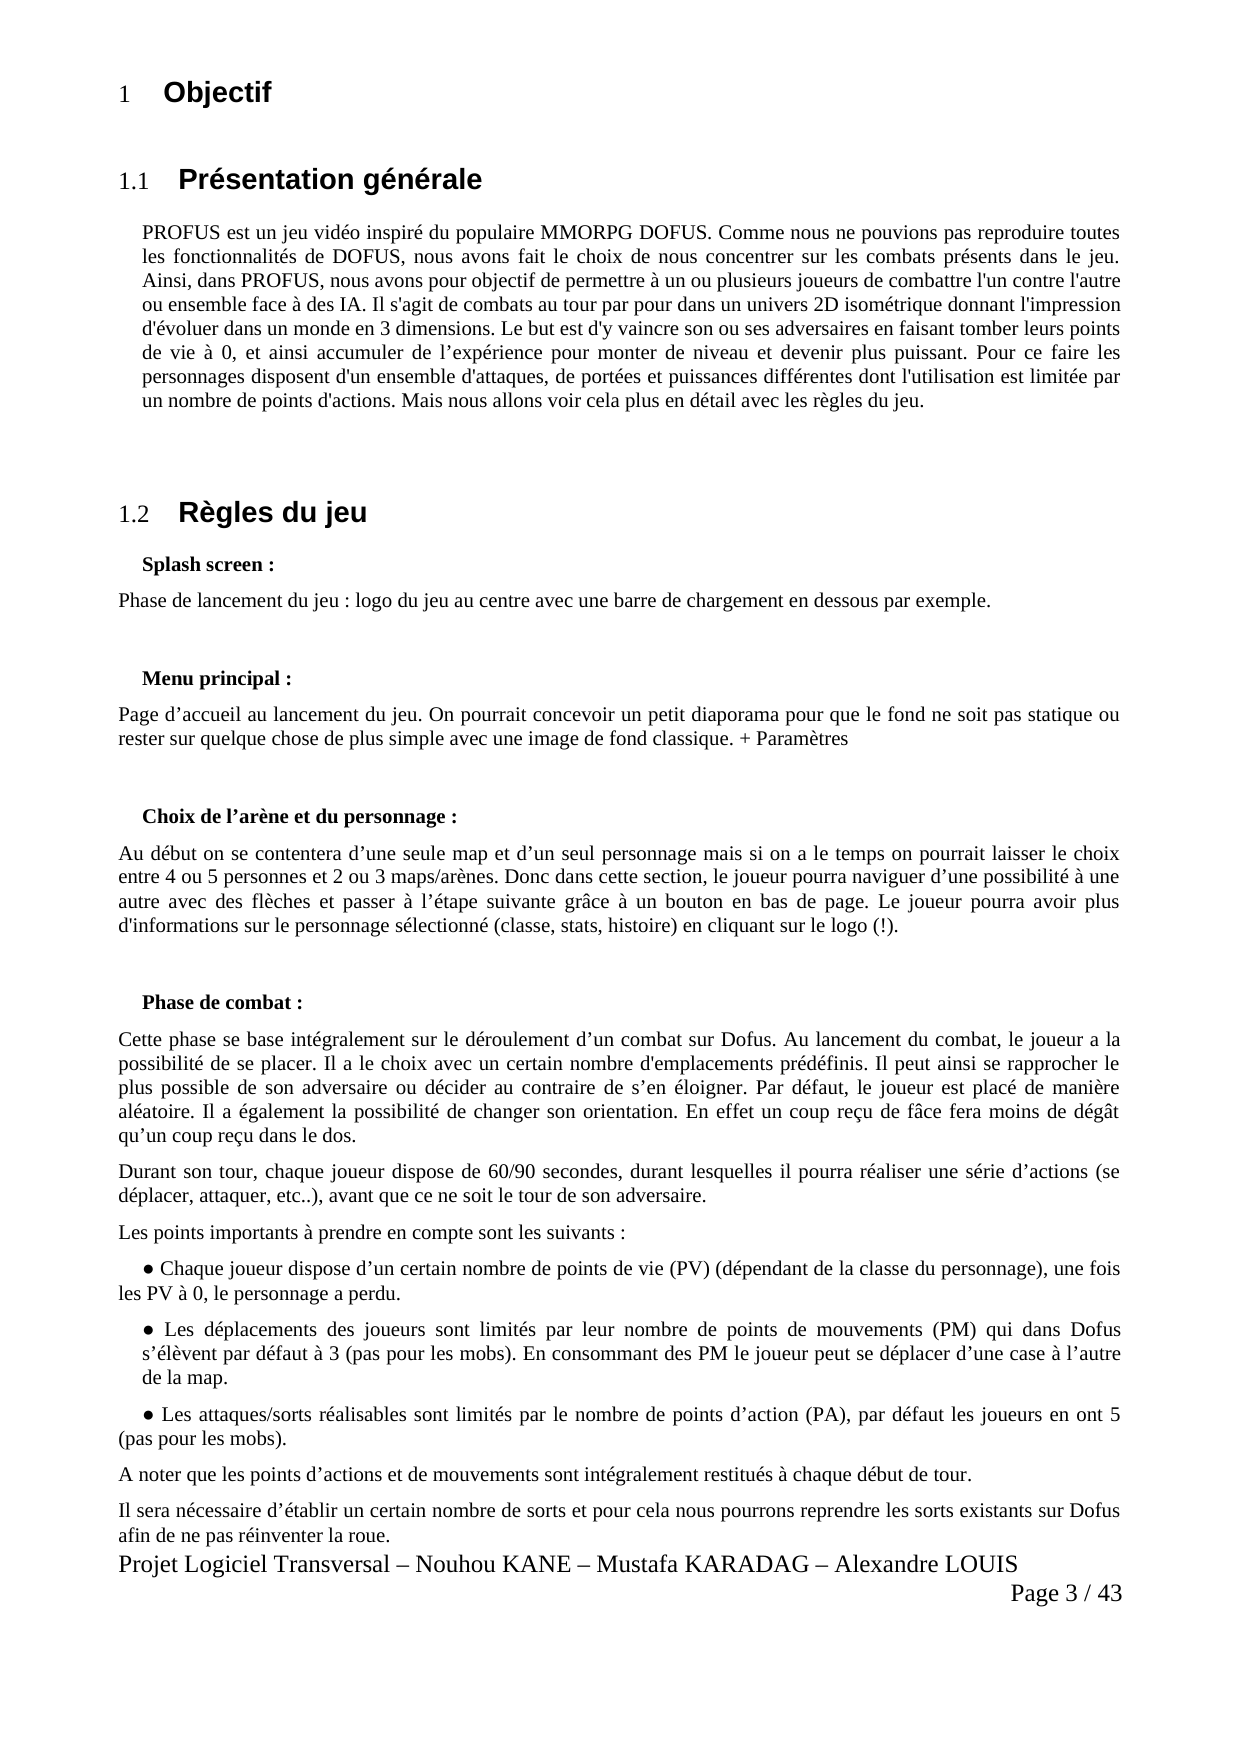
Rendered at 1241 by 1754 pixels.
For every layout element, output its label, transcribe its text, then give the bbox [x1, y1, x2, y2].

text Phase de lancement du jeu : logo du jeu au centre avec une barre de chargement en dessous par exemple. [118, 588, 1122, 612]
text Phase de combat : [142, 990, 1122, 1014]
text Durant son tour, chaque joueur dispose de 60/90 secondes, durant lesquelles il pourra réaliser une série d’actions (se déplacer, attaquer, etc..), avant que ce ne soit le tour de son adversaire. [118, 1159, 1122, 1207]
text A noter que les points d’actions et de mouvements sont intégralement restitués à chaque début de tour. [118, 1462, 1122, 1486]
text Splash screen : [118, 552, 1122, 576]
list Présentation générale [118, 162, 1122, 196]
text Les points importants à prendre en compte sont les suivants : [118, 1220, 1122, 1244]
list Objectif [118, 75, 1122, 108]
text Choix de l’arène et du personnage : [142, 804, 1122, 828]
text Il sera nécessaire d’établir un certain nombre de sorts et pour cela nous pourrons reprendre les sorts existants sur Dofus afin de ne pas réinventer la roue. [118, 1498, 1122, 1547]
list Règles du jeu [118, 494, 1122, 528]
text PROFUS est un jeu vidéo inspiré du populaire MMORPG DOFUS. Comme nous ne pouvions pas reproduire toutes les fonctionnalités de DOFUS, nous avons fait le choix de nous concentrer sur les combats présents dans le jeu. Ainsi, dans PROFUS, nous avons pour objectif de permettre à un ou plusieurs joueurs de combattre l'un contre l'autre ou ensemble face à des IA. Il s'agit de combats au tour par pour dans un univers 2D isométrique donnant l'impression d'évoluer dans un monde en 3 dimensions. Le but est d'y vaincre son ou ses adversaires en faisant tomber leurs points de vie à 0, et ainsi accumuler de l’expérience pour monter de niveau et devenir plus puissant. Pour ce faire les personnages disposent d'un ensemble d'attaques, de portées et puissances différentes dont l'utilisation est limitée par un nombre de points d'actions. Mais nous allons voir cela plus en détail avec les règles du jeu. [142, 219, 1122, 412]
text ● Chaque joueur dispose d’un certain nombre de points de vie (PV) (dépendant de la classe du personnage), une fois les PV à 0, le personnage a perdu. [118, 1256, 1122, 1304]
text ● Les déplacements des joueurs sont limités par leur nombre de points de mouvements (PM) qui dans Dofus s’élèvent par défaut à 3 (pas pour les mobs). En consommant des PM le joueur peut se déplacer d’une case à l’autre de la map. [142, 1317, 1122, 1389]
text Au début on se contentera d’une seule map et d’un seul personnage mais si on a le temps on pourrait laisser le choix entre 4 ou 5 personnes et 2 ou 3 maps/arènes. Donc dans cette section, le joueur pourra naviguer d’une possibilité à une autre avec des flèches et passer à l’étape suivante grâce à un bouton en bas de page. Le joueur pourra avoir plus d'informations sur le personnage sélectionné (classe, stats, histoire) en cliquant sur le logo (!). [118, 840, 1122, 937]
text Menu principal : [142, 666, 1122, 690]
text Cette phase se base intégralement sur le déroulement d’un combat sur Dofus. Au lancement du combat, le joueur a la possibilité de se placer. Il a le choix avec un certain nombre d'emplacements prédéfinis. Il peut ainsi se rapprocher le plus possible de son adversaire ou décider au contraire de s’en éloigner. Par défaut, le joueur est placé de manière aléatoire. Il a également la possibilité de changer son orientation. En effet un coup reçu de fâce fera moins de dégât qu’un coup reçu dans le dos. [118, 1027, 1122, 1147]
text Page d’accueil au lancement du jeu. On pourrait concevoir un petit diaporama pour que le fond ne soit pas statique ou rester sur quelque chose de plus simple avec une image de fond classique. + Paramètres [118, 702, 1122, 750]
text ● Les attaques/sorts réalisables sont limités par le nombre de points d’action (PA), par défaut les joueurs en ont 5 (pas pour les mobs). [118, 1401, 1122, 1449]
